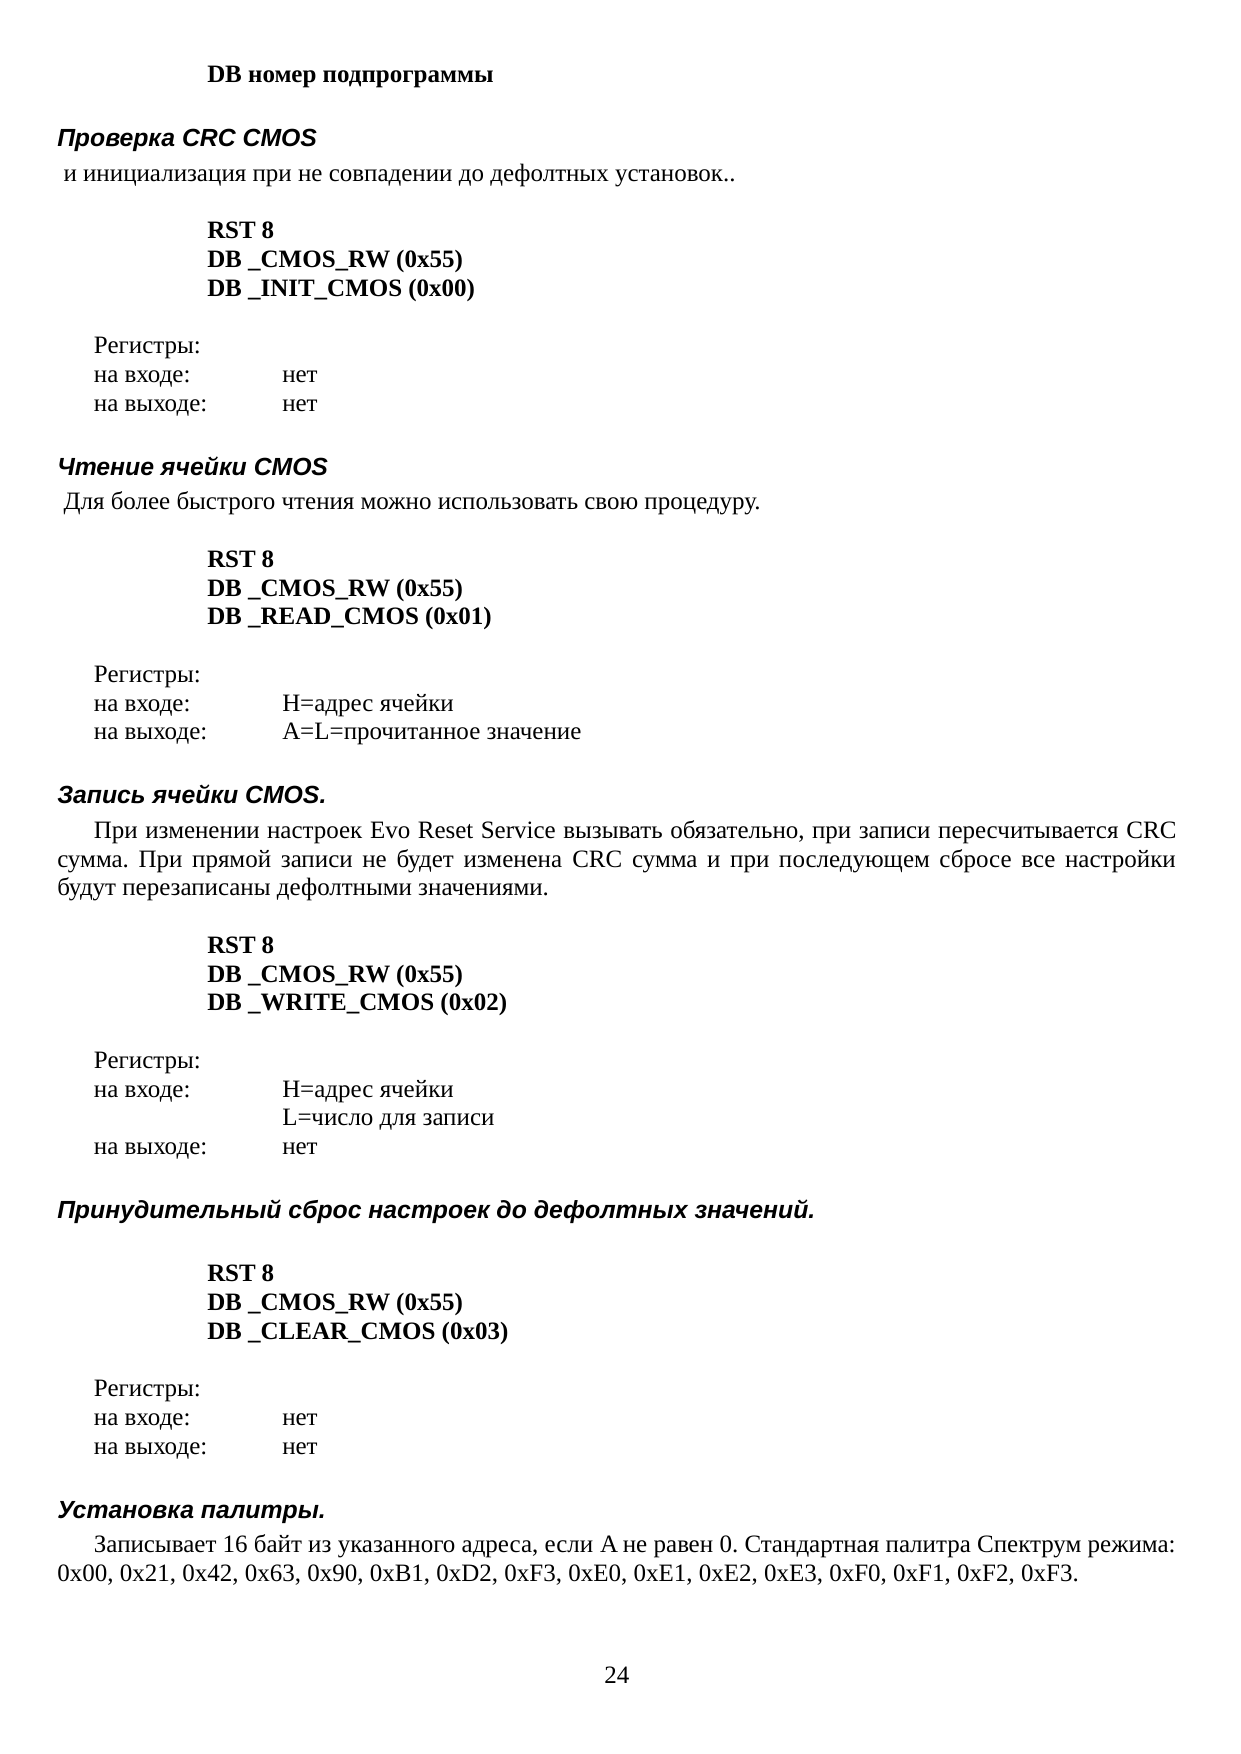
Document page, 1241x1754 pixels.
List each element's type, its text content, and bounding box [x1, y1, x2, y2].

text на входе: H=адрес ячейки [57, 688, 1176, 716]
text Записывает 16 байт из указанного адреса, если A не равен 0. Стандартная палитра Спектрум режима: 0x00, 0x21, 0x42, 0x63, 0x90, 0xB1, 0xD2, 0xF3, 0xE0, 0xE1, 0xE2, 0xE3, 0xF0, 0xF1, 0xF2, 0xF3. [57, 1529, 1176, 1587]
text на выходе: нет [57, 1131, 1176, 1160]
text и инициализация при не совпадении до дефолтных установок.. [57, 158, 1176, 187]
text L=число для записи [57, 1102, 1176, 1131]
subtitle Установка палитры. [57, 1495, 1176, 1523]
text DB _CMOS_RW (0x55) [57, 1287, 1176, 1316]
text DB _CMOS_RW (0x55) [57, 959, 1176, 987]
text Для более быстрого чтения можно использовать свою процедуру. [57, 486, 1176, 515]
text DB _CMOS_RW (0x55) [57, 244, 1176, 273]
text на выходе: нет [57, 1431, 1176, 1460]
text на входе: нет [57, 359, 1176, 388]
text на входе: H=адрес ячейки [57, 1074, 1176, 1102]
text RST 8 [57, 544, 1176, 573]
subtitle Чтение ячейки CMOS [57, 452, 1176, 480]
text RST 8 [57, 215, 1176, 244]
text DB _READ_CMOS (0x01) [57, 601, 1176, 630]
text DB _INIT_CMOS (0x00) [57, 273, 1176, 302]
text Регистры: [57, 1045, 1176, 1074]
text Регистры: [57, 330, 1176, 359]
text DB _CLEAR_CMOS (0x03) [57, 1316, 1176, 1345]
text Регистры: [57, 1373, 1176, 1402]
text RST 8 [57, 930, 1176, 959]
text DB _CMOS_RW (0x55) [57, 573, 1176, 601]
subtitle Принудительный сброс настроек до дефолтных значений. [57, 1195, 1176, 1223]
text При изменении настроек Evo Reset Service вызывать обязательно, при записи пересчитывается CRC сумма. При прямой записи не будет изменена CRC сумма и при последующем сбросе все настройки будут перезаписаны дефолтными значениями. [57, 815, 1176, 901]
text на выходе: A=L=прочитанное значение [57, 716, 1176, 745]
text на входе: нет [57, 1402, 1176, 1431]
subtitle Проверка CRC CMOS [57, 123, 1176, 152]
text RST 8 [57, 1258, 1176, 1287]
text DB _WRITE_CMOS (0x02) [57, 987, 1176, 1016]
text Регистры: [57, 659, 1176, 688]
text DB номер подпрограммы [57, 59, 1176, 88]
subtitle Запись ячейки CMOS. [57, 780, 1176, 809]
text на выходе: нет [57, 388, 1176, 417]
